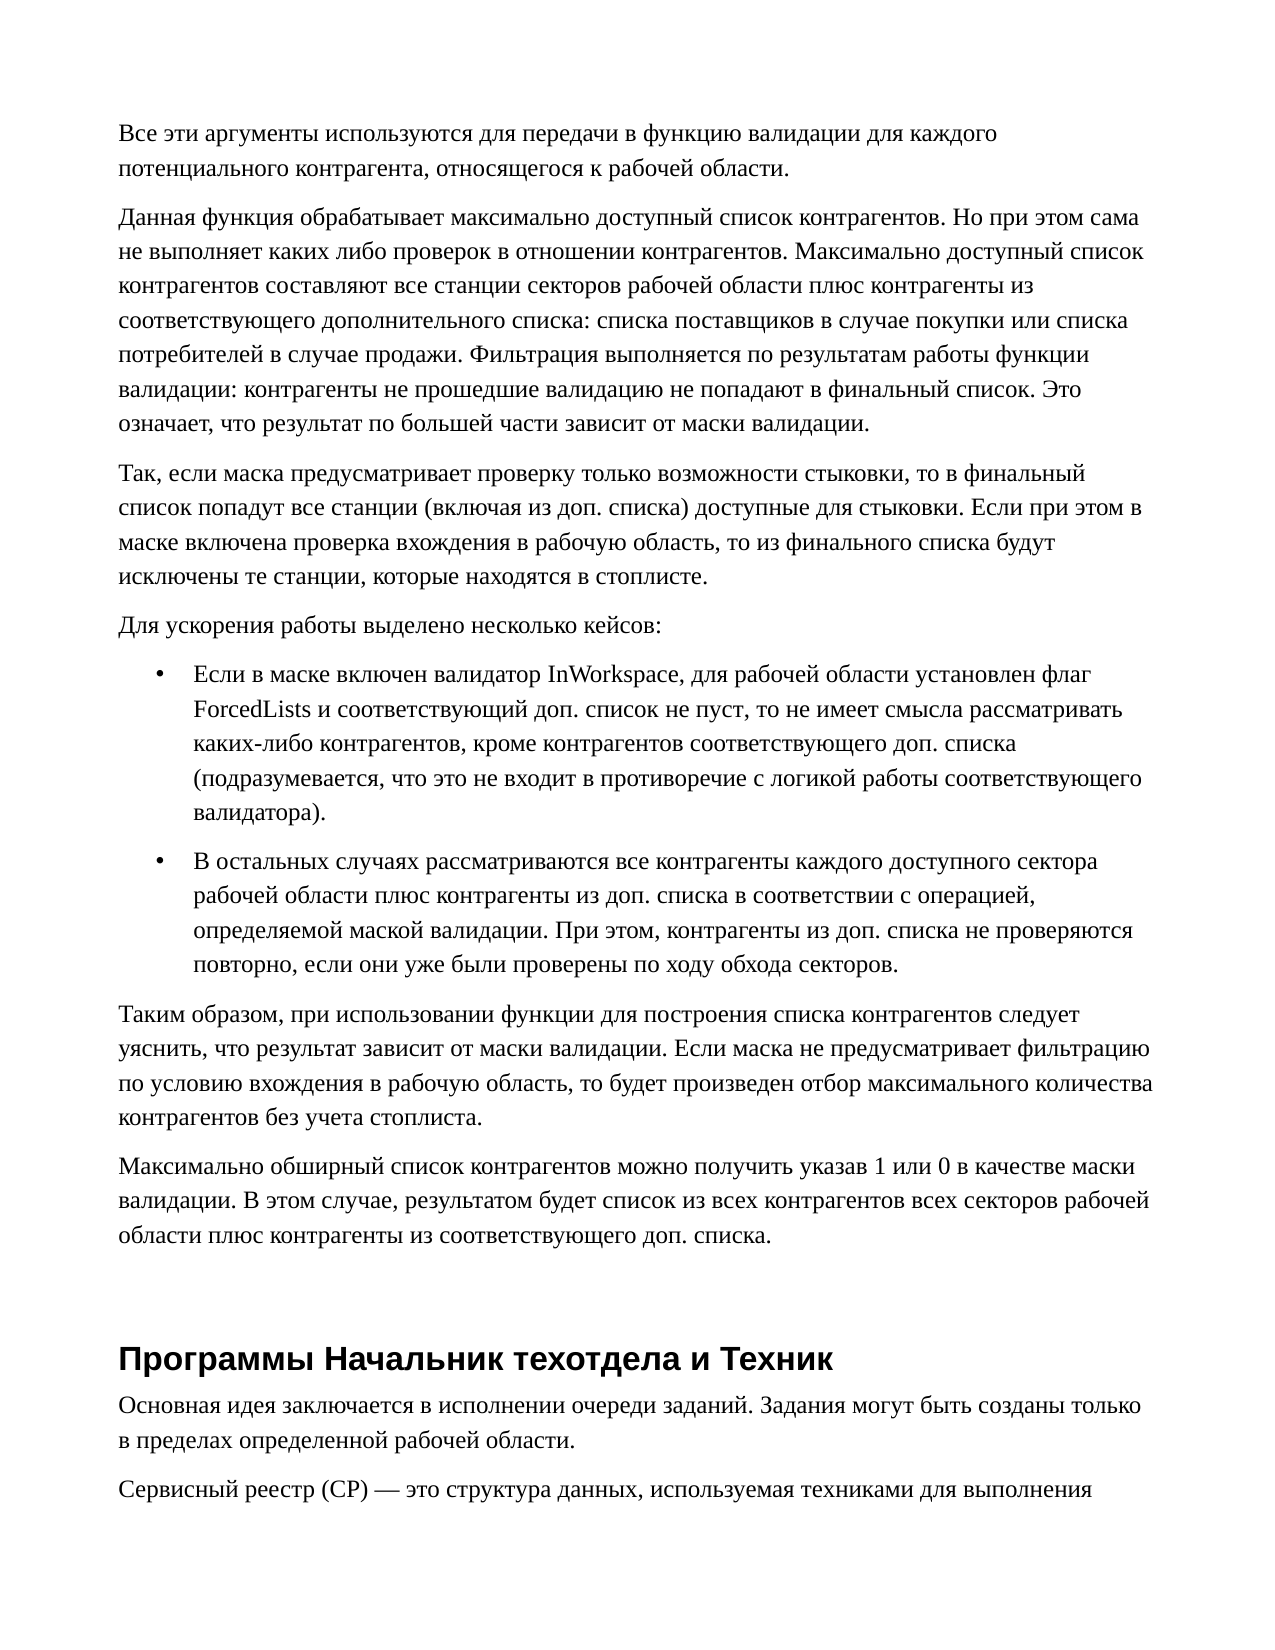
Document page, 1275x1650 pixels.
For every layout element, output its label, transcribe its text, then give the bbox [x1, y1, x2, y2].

text Сервисный реестр (СР) — это структура данных, используемая техниками для выполнения [118, 1474, 1157, 1502]
subtitle Программы Начальник техотдела и Техник [118, 1339, 1157, 1378]
text Так, если маска предусматривает проверку только возможности стыковки, то в финальный список попадут все станции (включая из доп. списка) доступные для стыковки. Если при этом в маске включена проверка вхождения в рабочую область, то из финального списка будут исключены те станции, которые находятся в стоплисте. [118, 458, 1157, 590]
text Все эти аргументы используются для передачи в функцию валидации для каждого потенциального контрагента, относящегося к рабочей области. [118, 118, 1157, 181]
text Для ускорения работы выделено несколько кейсов: [118, 610, 1157, 639]
text Таким образом, при использовании функции для построения списка контрагентов следует уяснить, что результат зависит от маски валидации. Если маска не предусматривает фильтрацию по условию вхождения в рабочую область, то будет произведен отбор максимального количества контрагентов без учета стоплиста. [118, 999, 1157, 1131]
text Данная функция обрабатывает максимально доступный список контрагентов. Но при этом сама не выполняет каких либо проверок в отношении контрагентов. Максимально доступный список контрагентов составляют все станции секторов рабочей области плюс контрагенты из соответствующего дополнительного списка: списка поставщиков в случае покупки или списка потребителей в случае продажи. Фильтрация выполняется по результатам работы функции валидации: контрагенты не прошедшие валидацию не попадают в финальный список. Это означает, что результат по большей части зависит от маски валидации. [118, 202, 1157, 437]
text Максимально обширный список контрагентов можно получить указав 1 или 0 в качестве маски валидации. В этом случае, результатом будет список из всех контрагентов всех секторов рабочей области плюс контрагенты из соответствующего доп. списка. [118, 1151, 1157, 1249]
list В остальных случаях рассматриваются все контрагенты каждого доступного сектора рабочей области плюс контрагенты из доп. списка в соответствии с операцией, определяемой маской валидации. При этом, контрагенты из доп. списка не проверяются повторно, если они уже были проверены по ходу обхода секторов. [156, 846, 1157, 978]
list Если в маске включен валидатор InWorkspace, для рабочей области установлен флаг ForcedLists и соответствующий доп. список не пуст, то не имеет смысла рассматривать каких-либо контрагентов, кроме контрагентов соответствующего доп. списка (подразумевается, что это не входит в противоречие с логикой работы соответствующего валидатора). [156, 659, 1157, 826]
text Основная идея заключается в исполнении очереди заданий. Задания могут быть созданы только в пределах определенной рабочей области. [118, 1390, 1157, 1453]
